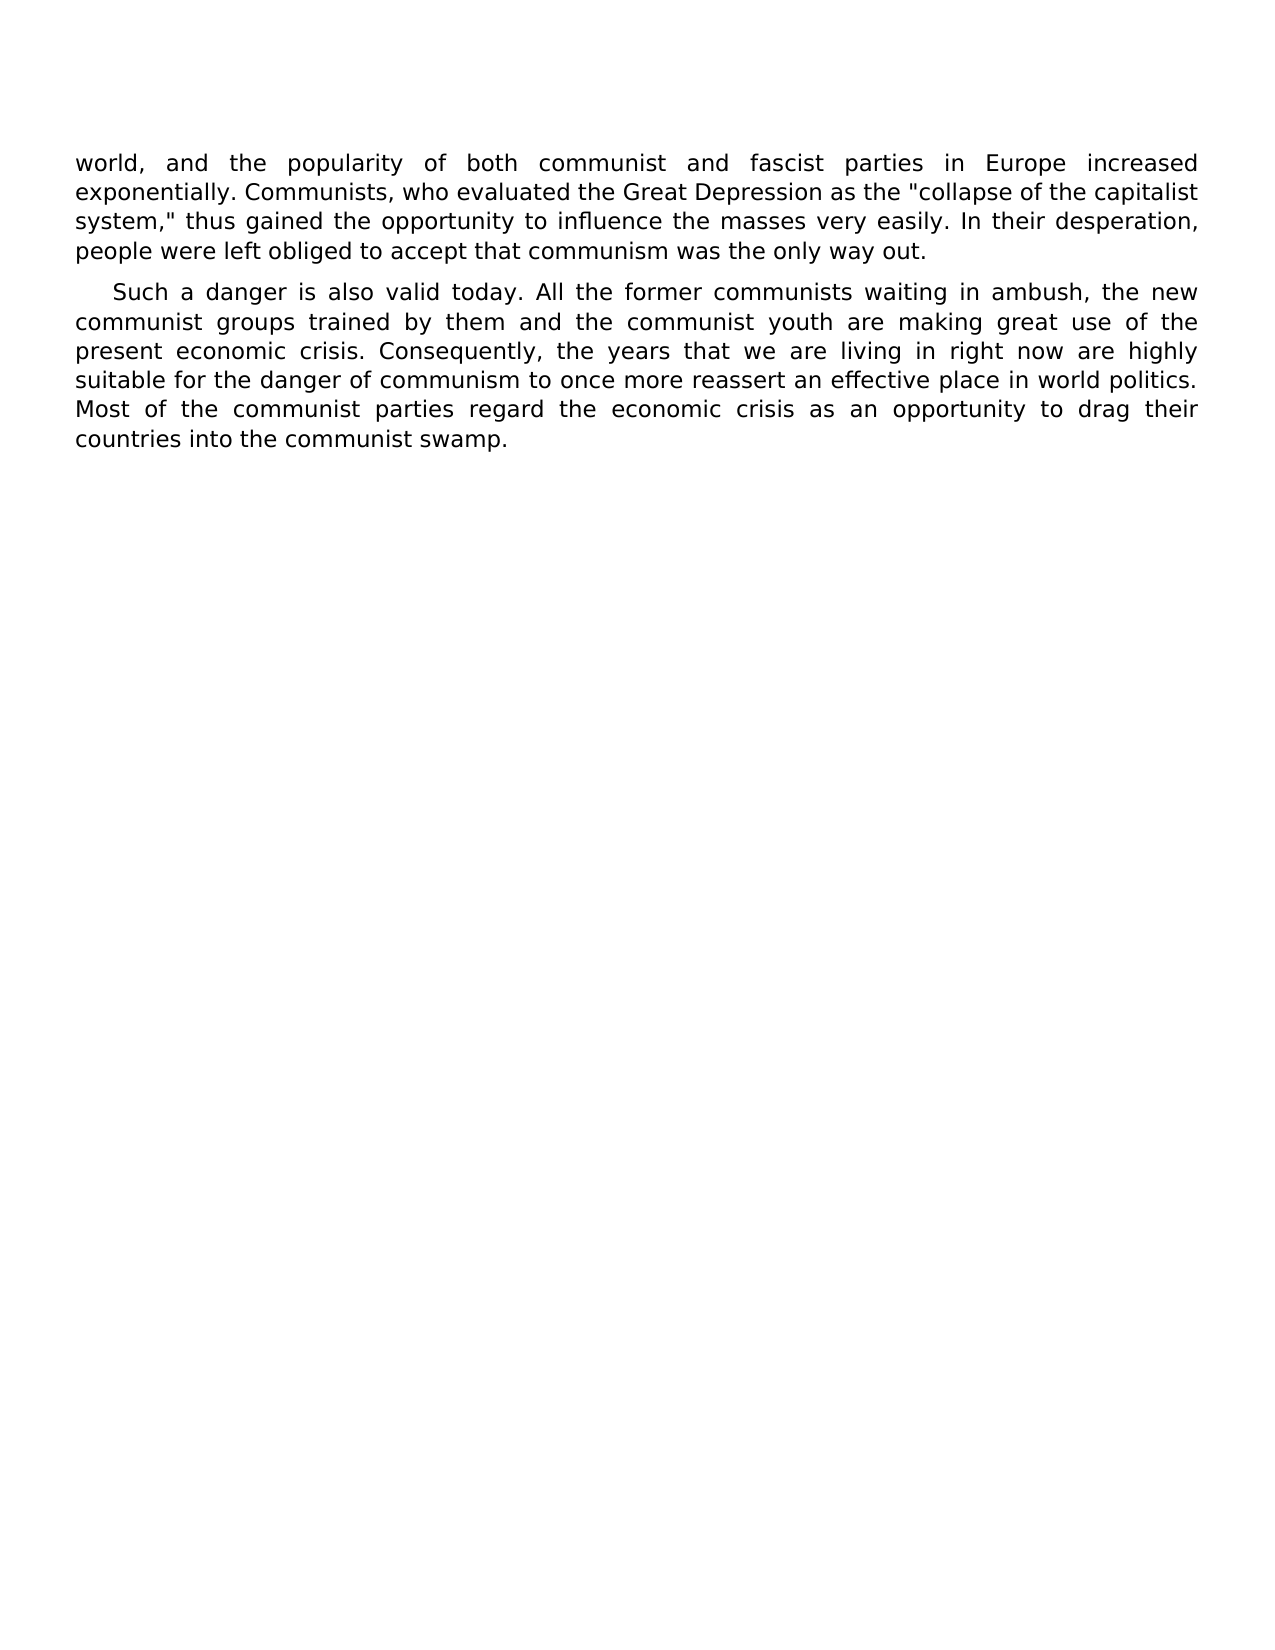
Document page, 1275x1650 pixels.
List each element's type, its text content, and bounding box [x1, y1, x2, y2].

text world, and the popularity of both communist and fascist parties in Europe increased exponentially. Communists, who evaluated the Great Depression as the "collapse of the capitalist system," thus gained the opportunity to influence the masses very easily. In their desperation, people were left obliged to accept that communism was the only way out. [75, 150, 1200, 264]
text Such a danger is also valid today. All the former communists waiting in ambush, the new communist groups trained by them and the communist youth are making great use of the present economic crisis. Consequently, the years that we are living in right now are highly suitable for the danger of communism to once more reassert an effective place in world politics. Most of the communist parties regard the economic crisis as an opportunity to drag their countries into the communist swamp. [75, 279, 1200, 453]
